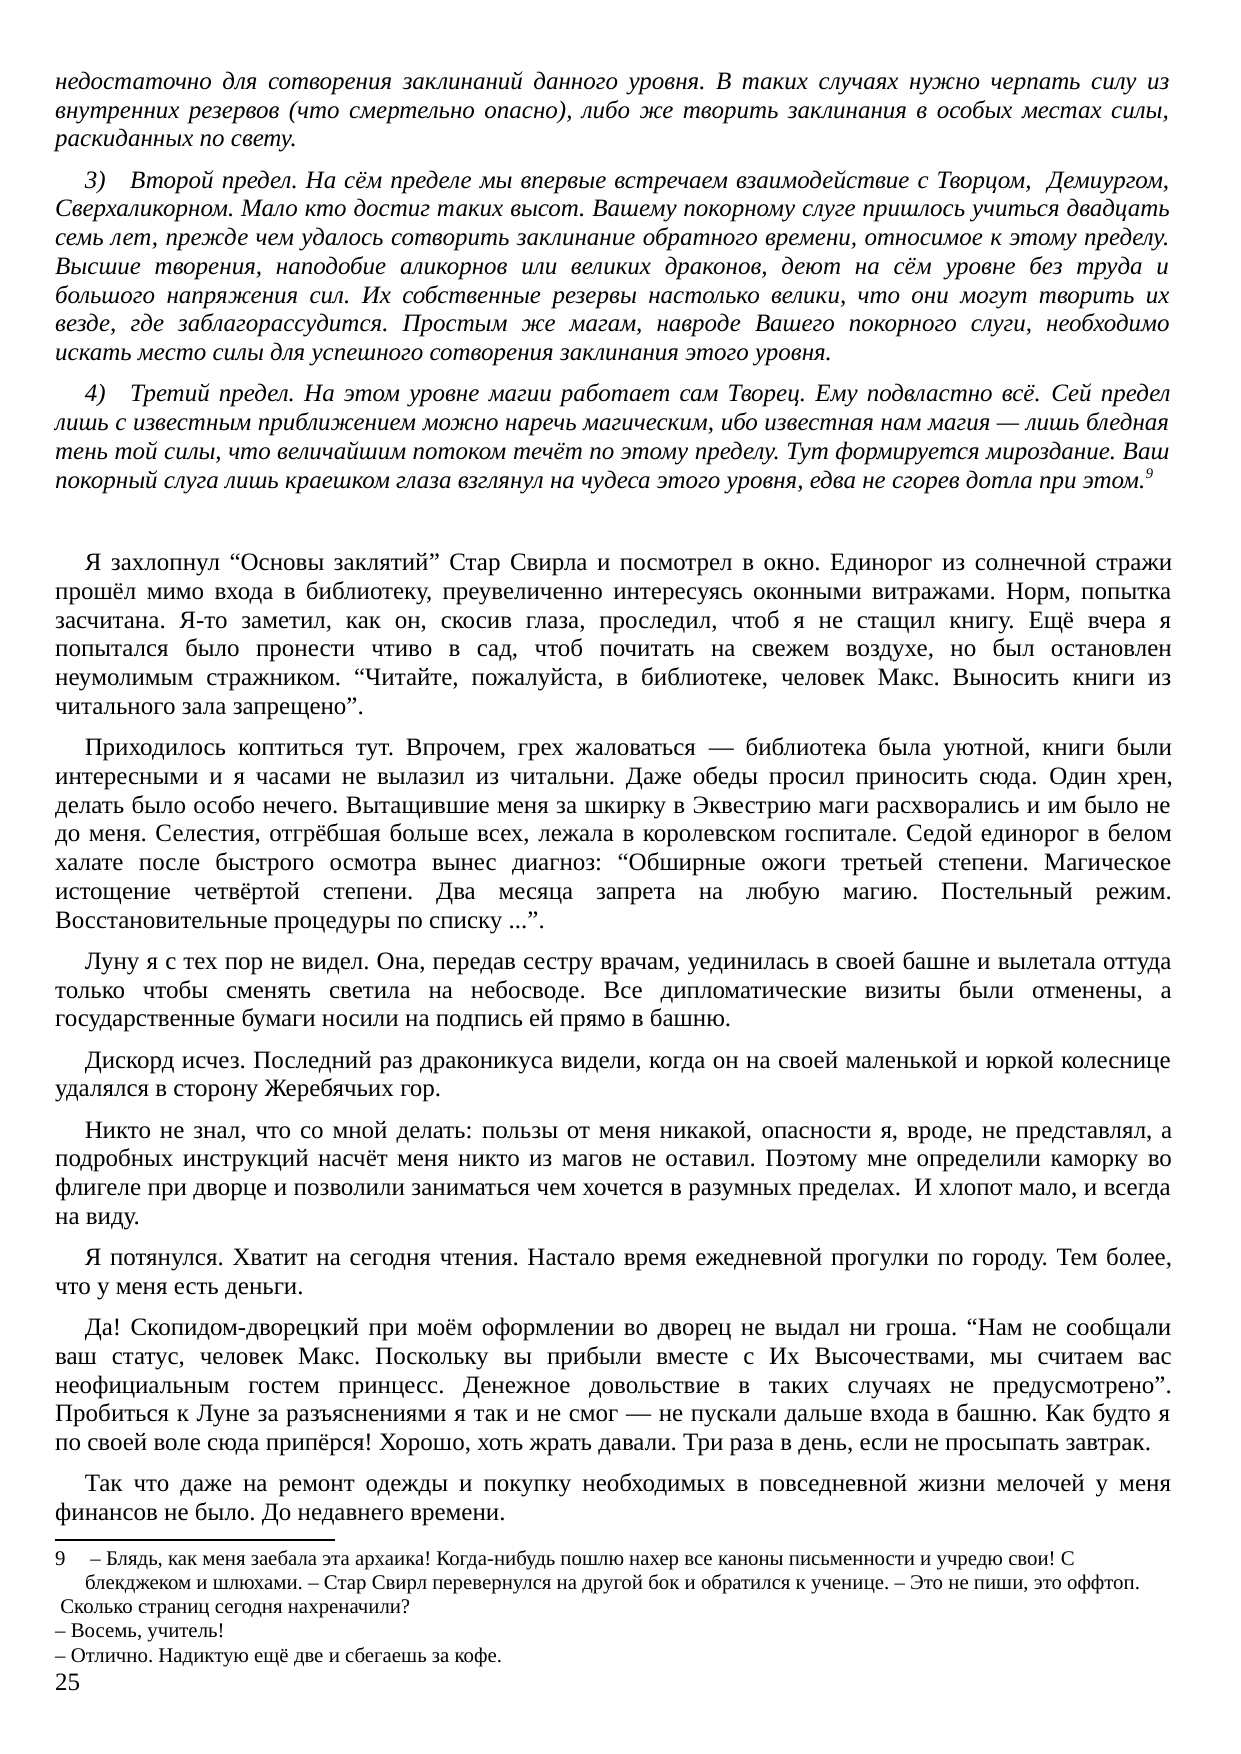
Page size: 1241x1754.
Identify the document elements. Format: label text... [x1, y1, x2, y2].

list Сколько страниц сегодня нахреначили? [55, 1594, 1173, 1618]
text Дискорд исчез. Последний раз драконикуса видели, когда он на своей маленькой и юркой колеснице удалялся в сторону Жеребячьих гор. [55, 1045, 1173, 1102]
text Приходилось коптиться тут. Впрочем, грех жаловаться — библиотека была уютной, книги были интересными и я часами не вылазил из читальни. Даже обеды просил приносить сюда. Один хрен, делать было особо нечего. Вытащившие меня за шкирку в Эквестрию маги расхворались и им было не до меня. Селестия, отгрёбшая больше всех, лежала в королевском госпитале. Седой единорог в белом халате после быстрого осмотра вынес диагноз: “Обширные ожоги третьей степени. Магическое истощение четвёртой степени. Два месяца запрета на любую магию. Постельный режим. Восстановительные процедуры по списку ...”. [55, 732, 1173, 933]
list – Отлично. Надиктую ещё две и сбегаешь за кофе. [55, 1642, 1173, 1667]
text Я захлопнул “Основы заклятий” Стар Свирла и посмотрел в окно. Единорог из солнечной стражи прошёл мимо входа в библиотеку, преувеличенно интересуясь оконными витражами. Норм, попытка засчитана. Я-то заметил, как он, скосив глаза, проследил, чтоб я не стащил книгу. Ещё вчера я попытался было пронести чтиво в сад, чтоб почитать на свежем воздухе, но был остановлен неумолимым стражником. “Читайте, пожалуйста, в библиотеке, человек Макс. Выносить книги из читального зала запрещено”. [55, 547, 1173, 720]
list – Блядь, как меня заебала эта архаика! Когда-нибудь пошлю нахер все каноны письменности и учредю свои! С блекджеком и шлюхами. – Стар Свирл перевернулся на другой бок и обратился к ученице. – Это не пиши, это оффтоп. [55, 1546, 1173, 1594]
list Третий предел. На этом уровне магии работает сам Творец. Ему подвластно всё. Сей предел лишь с известным приближением можно наречь магическим, ибо известная нам магия — лишь бледная тень той силы, что величайшим потоком течёт по этому пределу. Тут формируется мироздание. Ваш покорный слуга лишь краешком глаза взглянул на чудеса этого уровня, едва не сгорев дотла при этом. [55, 378, 1173, 493]
text Никто не знал, что со мной делать: пользы от меня никакой, опасности я, вроде, не представлял, а подробных инструкций насчёт меня никто из магов не оставил. Поэтому мне определили каморку во флигеле при дворце и позволили заниматься чем хочется в разумных пределах. И хлопот мало, и всегда на виду. [55, 1115, 1173, 1230]
text Да! Скопидом-дворецкий при моём оформлении во дворец не выдал ни гроша. “Нам не сообщали ваш статус, человек Макс. Поскольку вы прибыли вместе с Их Высочествами, мы считаем вас неофициальным гостем принцесс. Денежное довольствие в таких случаях не предусмотрено”. Пробиться к Луне за разъяснениями я так и не смог — не пускали дальше входа в башню. Как будто я по своей воле сюда припёрся! Хорошо, хоть жрать давали. Три раза в день, если не просыпать завтрак. [55, 1312, 1173, 1456]
list Второй предел. На сём пределе мы впервые встречаем взаимодействие с Творцом, Демиургом, Сверхаликорном. Мало кто достиг таких высот. Вашему покорному слуге пришлось учиться двадцать семь лет, прежде чем удалось сотворить заклинание обратного времени, относимое к этому пределу. Высшие творения, наподобие аликорнов или великих драконов, деют на сём уровне без труда и большого напряжения сил. Их собственные резервы настолько велики, что они могут творить их везде, где заблагорассудится. Простым же магам, навроде Вашего покорного слуги, необходимо искать место силы для успешного сотворения заклинания этого уровня. [55, 165, 1173, 366]
text Луну я с тех пор не видел. Она, передав сестру врачам, уединилась в своей башне и вылетала оттуда только чтобы сменять светила на небосводе. Все дипломатические визиты были отменены, а государственные бумаги носили на подпись ей прямо в башню. [55, 946, 1173, 1032]
text Так что даже на ремонт одежды и покупку необходимых в повседневной жизни мелочей у меня финансов не было. До недавнего времени. [55, 1468, 1173, 1526]
list – Восемь, учитель! [55, 1618, 1173, 1642]
list недостаточно для сотворения заклинаний данного уровня. В таких случаях нужно черпать силу из внутренних резервов (что смертельно опасно), либо же творить заклинания в особых местах силы, раскиданных по свету. [55, 66, 1173, 152]
text Я потянулся. Хватит на сегодня чтения. Настало время ежедневной прогулки по городу. Тем более, что у меня есть деньги. [55, 1242, 1173, 1300]
